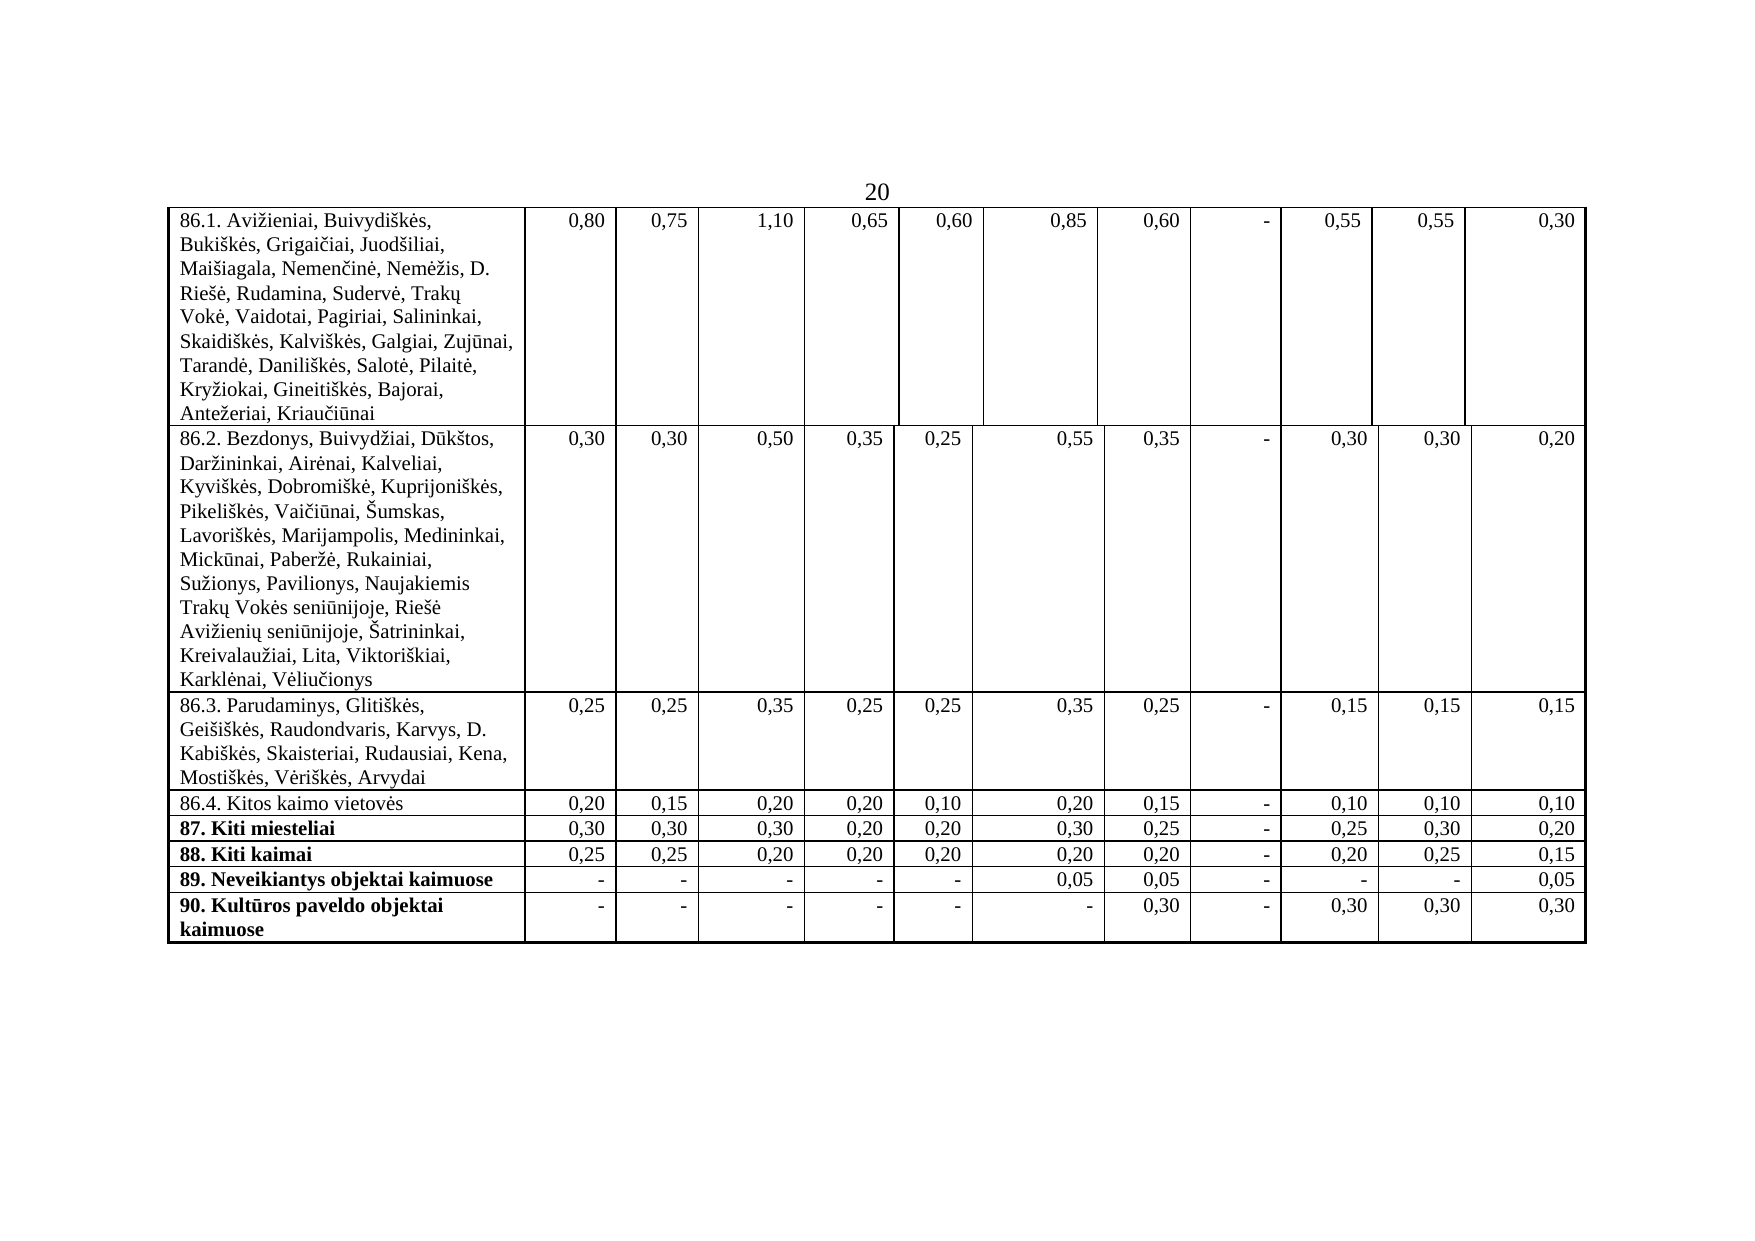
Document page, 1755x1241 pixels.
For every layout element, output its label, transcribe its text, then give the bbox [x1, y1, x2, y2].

table_cell 0,10 [1282, 791, 1378, 814]
table_cell 0,55 [1282, 208, 1371, 425]
table_cell 0,85 [984, 208, 1097, 425]
table_cell 0,20 [1282, 842, 1378, 866]
table_cell - [973, 893, 1104, 941]
table_cell 0,30 [526, 816, 615, 840]
table_cell 0,20 [699, 842, 804, 866]
table_cell 0,75 [617, 208, 698, 425]
table_cell 0,30 [1466, 208, 1584, 425]
table_cell 0,30 [1379, 816, 1471, 840]
table_cell 0,20 [973, 791, 1104, 814]
table_cell 0,35 [973, 693, 1104, 789]
table_cell - [805, 893, 893, 941]
table_cell 0,20 [1472, 426, 1584, 691]
table_cell 0,20 [526, 791, 615, 814]
table_cell - [1191, 426, 1280, 691]
table_cell 0,20 [805, 791, 893, 814]
table_cell 0,30 [526, 426, 615, 691]
table_cell - [1282, 867, 1378, 891]
table_cell 0,05 [1105, 867, 1190, 891]
table_cell - [805, 867, 893, 891]
table_cell 0,25 [895, 426, 972, 691]
table_cell 0,15 [1105, 791, 1190, 814]
table_cell 0,20 [805, 816, 893, 840]
table_cell - [1191, 208, 1280, 425]
table_cell - [1191, 867, 1280, 891]
table_cell 0,20 [1472, 816, 1584, 840]
table_cell - [1191, 842, 1280, 866]
table_cell 0,30 [1379, 426, 1471, 691]
table_cell 0,30 [973, 816, 1104, 840]
table_cell - [699, 893, 804, 941]
table_cell 86.3. Parudaminys, Glitiškės, Geišiškės, Raudondvaris, Karvys, D. Kabiškės, Skaisteriai, Rudausiai, Kena, Mostiškės, Vėriškės, Arvydai [170, 693, 524, 789]
table_cell 0,25 [617, 842, 698, 866]
table_cell - [1191, 693, 1280, 789]
table_cell 0,20 [973, 842, 1104, 866]
table_cell 0,25 [1282, 816, 1378, 840]
table_cell 0,30 [617, 426, 698, 691]
table_cell 0,25 [895, 693, 972, 789]
table_cell 0,25 [526, 693, 615, 789]
table_cell - [1379, 867, 1471, 891]
table_cell 0,30 [1105, 893, 1190, 941]
table_cell 0,30 [1472, 893, 1584, 941]
table_cell 0,30 [617, 816, 698, 840]
table_cell 0,60 [1098, 208, 1190, 425]
table_cell 0,30 [1282, 893, 1378, 941]
table_cell 1,10 [699, 208, 804, 425]
table_cell 0,10 [1472, 791, 1584, 814]
table_cell 0,25 [1105, 693, 1190, 789]
table_cell - [526, 867, 615, 891]
table_cell 86.2. Bezdonys, Buivydžiai, Dūkštos, Daržininkai, Airėnai, Kalveliai, Kyviškės, Dobromiškė, Kuprijoniškės, Pikeliškės, Vaičiūnai, Šumskas, Lavoriškės, Marijampolis, Medininkai, Mickūnai, Paberžė, Rukainiai, Sužionys, Pavilionys, Naujakiemis Trakų Vokės seniūnijoje, Riešė Avižienių seniūnijoje, Šatrininkai, Kreivalaužiai, Lita, Viktoriškiai, Karklėnai, Vėliučionys [170, 426, 524, 691]
table_cell 0,15 [1472, 842, 1584, 866]
table_cell 0,35 [805, 426, 893, 691]
table_cell 0,25 [617, 693, 698, 789]
table_cell 0,25 [526, 842, 615, 866]
table_cell 0,15 [617, 791, 698, 814]
table_cell 0,30 [1379, 893, 1471, 941]
table_cell 0,50 [699, 426, 804, 691]
table_cell 0,05 [1472, 867, 1584, 891]
table_cell 0,20 [699, 791, 804, 814]
table_cell 0,20 [895, 816, 972, 840]
table_cell - [699, 867, 804, 891]
table_cell 0,20 [895, 842, 972, 866]
table_cell 88. Kiti kaimai [170, 842, 524, 866]
table_cell 0,55 [973, 426, 1104, 691]
table_cell - [895, 867, 972, 891]
table_cell 0,35 [1105, 426, 1190, 691]
table_cell 0,05 [973, 867, 1104, 891]
table_cell 86.4. Kitos kaimo vietovės [170, 791, 524, 814]
table_cell 0,30 [1282, 426, 1378, 691]
table_cell 0,80 [526, 208, 615, 425]
table_cell 90. Kultūros paveldo objektai kaimuose [170, 893, 524, 941]
table_cell 0,20 [805, 842, 893, 866]
table_cell - [617, 893, 698, 941]
table_cell 0,10 [895, 791, 972, 814]
table_cell 0,55 [1373, 208, 1464, 425]
table_cell 0,60 [900, 208, 983, 425]
table_cell - [526, 893, 615, 941]
table_cell 0,20 [1105, 842, 1190, 866]
table_cell - [1191, 791, 1280, 814]
table_cell 87. Kiti miesteliai [170, 816, 524, 840]
table_cell 0,15 [1379, 693, 1471, 789]
table_cell 0,25 [1379, 842, 1471, 866]
table_cell - [617, 867, 698, 891]
table_cell 0,35 [699, 693, 804, 789]
table_cell 0,30 [699, 816, 804, 840]
table_cell 0,15 [1282, 693, 1378, 789]
table_cell 0,15 [1472, 693, 1584, 789]
table_cell - [895, 893, 972, 941]
table_cell - [1191, 816, 1280, 840]
table_cell 89. Neveikiantys objektai kaimuose [170, 867, 524, 891]
table_cell 0,25 [1105, 816, 1190, 840]
table_cell 0,65 [805, 208, 898, 425]
table_cell - [1191, 893, 1280, 941]
table_cell 86.1. Avižieniai, Buivydiškės, Bukiškės, Grigaičiai, Juodšiliai, Maišiagala, Nemenčinė, Nemėžis, D. Riešė, Rudamina, Sudervė, Trakų Vokė, Vaidotai, Pagiriai, Salininkai, Skaidiškės, Kalviškės, Galgiai, Zujūnai, Tarandė, Daniliškės, Salotė, Pilaitė, Kryžiokai, Gineitiškės, Bajorai, Antežeriai, Kriaučiūnai [170, 208, 524, 425]
table_cell 0,25 [805, 693, 893, 789]
table_cell 0,10 [1379, 791, 1471, 814]
